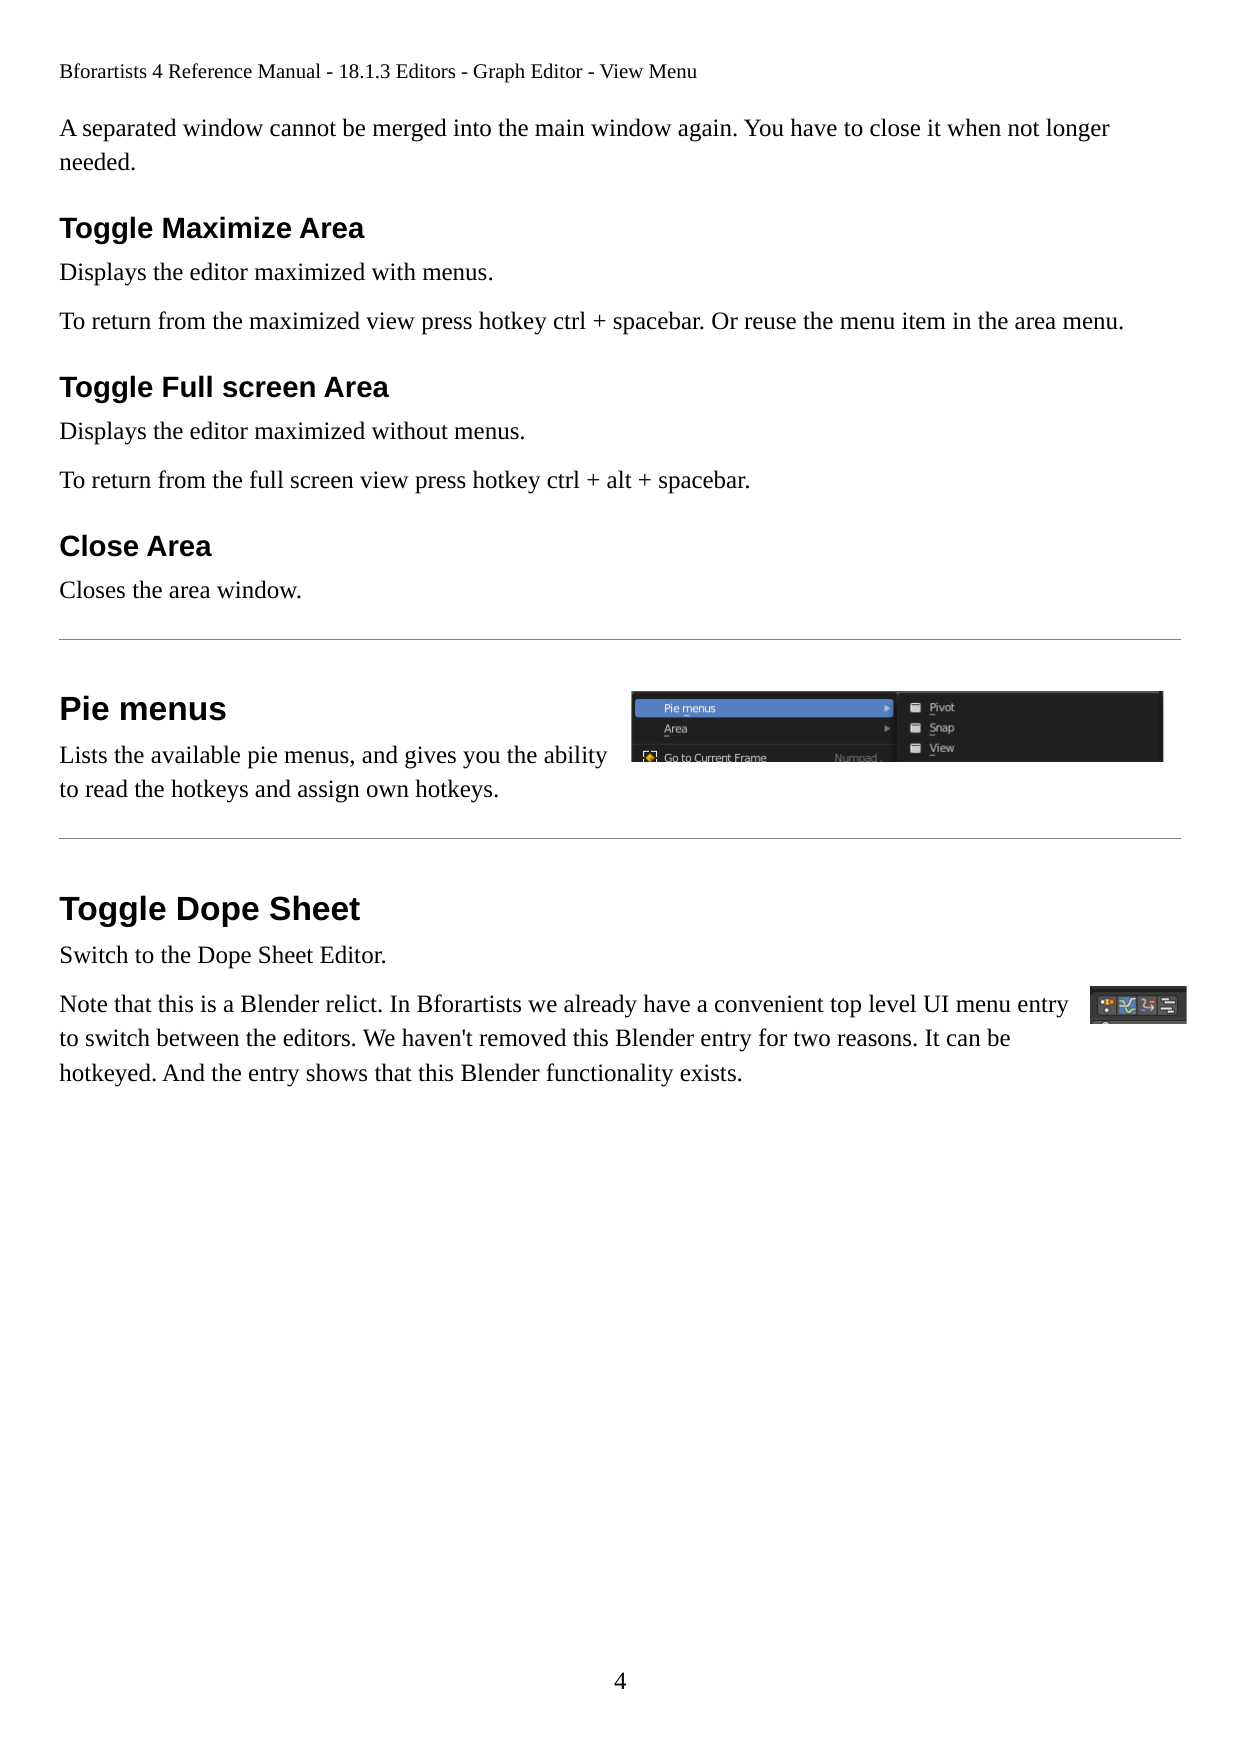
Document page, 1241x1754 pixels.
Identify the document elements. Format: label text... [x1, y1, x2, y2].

text To return from the maximized view press hotkey ctrl + spacebar. Or reuse the menu item in the area menu. [59, 306, 1181, 335]
subtitle Close Area [59, 529, 1181, 562]
text Displays the editor maximized with menus. [59, 257, 1181, 286]
text Lists the available pie menus, and gives you the ability to read the hotkeys and assign own hotkeys. [59, 740, 1181, 803]
subtitle Toggle Dope Sheet [59, 889, 1181, 927]
text Note that this is a Blender relict. In Bforartists we already have a convenient top level UI menu entry to switch between the editors. We haven't removed this Blender entry for two reasons. It can be hotkeyed. And the entry shows that this Blender functionality exists. [59, 989, 1181, 1087]
subtitle Pie menus [59, 689, 1181, 728]
text Closes the area window. [59, 575, 1181, 604]
text Displays the editor maximized without menus. [59, 416, 1181, 445]
picture [631, 691, 1164, 762]
subtitle Toggle Full screen Area [59, 370, 1181, 403]
text Switch to the Dope Sheet Editor. [59, 940, 1181, 968]
text A separated window cannot be merged into the main window again. You have to close it when not longer needed. [59, 113, 1181, 176]
subtitle Toggle Maximize Area [59, 211, 1181, 244]
text To return from the full screen view press hotkey ctrl + alt + spacebar. [59, 465, 1181, 494]
picture [1090, 986, 1187, 1024]
